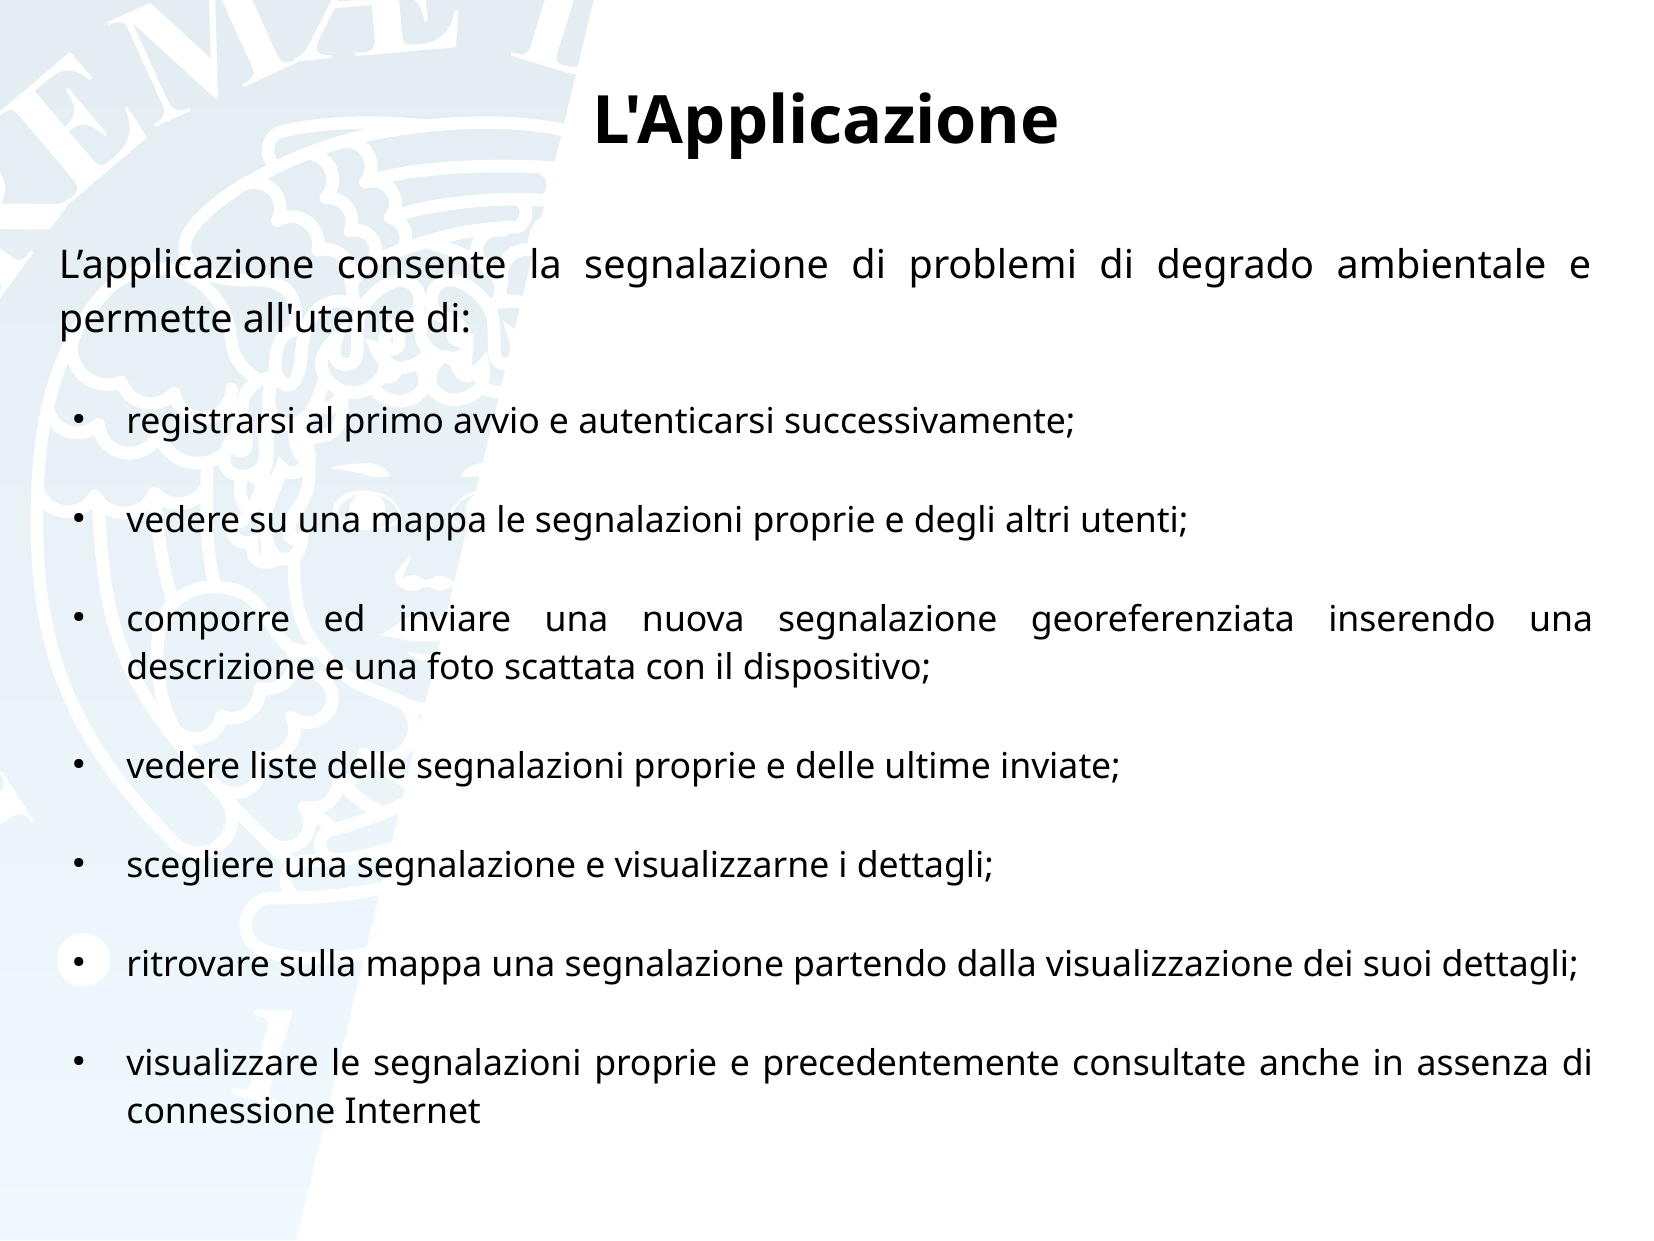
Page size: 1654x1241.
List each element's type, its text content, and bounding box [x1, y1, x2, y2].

title L'Applicazione [59, 59, 1595, 178]
list L’applicazione consente la segnalazione di problemi di degrado ambientale e permette all'utente di: registrarsi al primo avvio e autenticarsi successivamente; vedere su una mappa le segnalazioni proprie e degli altri utenti; comporre ed inviare una nuova segnalazione georeferenziata inserendo una descrizione e una foto scattata con il dispositivo; vedere liste delle segnalazioni proprie e delle ultime inviate; scegliere una segnalazione e visualizzarne i dettagli; ritrovare sulla mappa una segnalazione partendo dalla visualizzazione dei suoi dettagli; visualizzare le segnalazioni proprie e precedentemente consultate anche in assenza di connessione Internet [59, 236, 1595, 1152]
